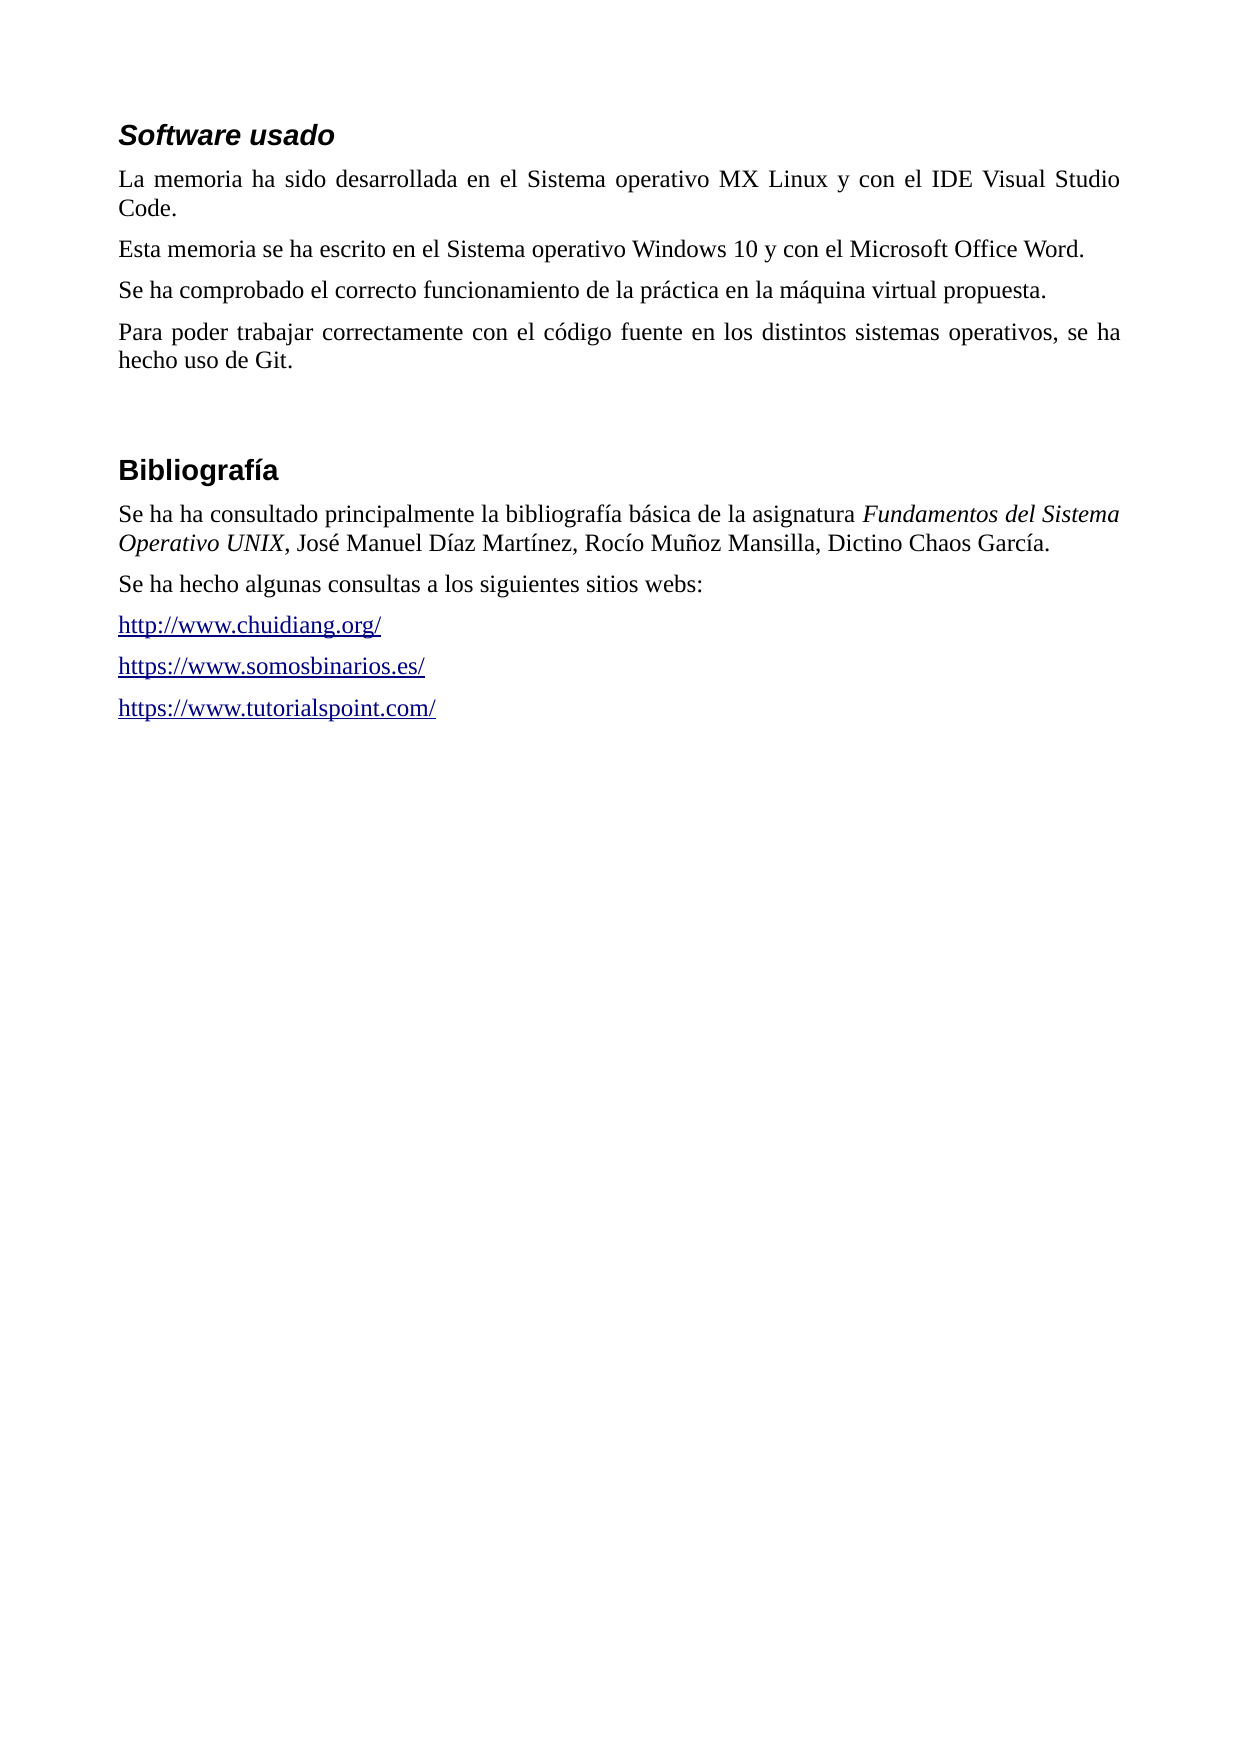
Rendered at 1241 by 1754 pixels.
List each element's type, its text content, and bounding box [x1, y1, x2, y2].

text http://www.chuidiang.org/ [118, 610, 1122, 639]
subtitle Bibliografía [118, 453, 1122, 486]
text Esta memoria se ha escrito en el Sistema operativo Windows 10 y con el Microsoft Office Word. [118, 234, 1122, 263]
text Se ha ha consultado principalmente la bibliografía básica de la asignatura Fundamentos del Sistema Operativo UNIX, José Manuel Díaz Martínez, Rocío Muñoz Mansilla, Dictino Chaos García. [118, 499, 1122, 556]
text La memoria ha sido desarrollada en el Sistema operativo MX Linux y con el IDE Visual Studio Code. [118, 164, 1122, 222]
text Se ha hecho algunas consultas a los siguientes sitios webs: [118, 569, 1122, 598]
text https://www.somosbinarios.es/ [118, 651, 1122, 680]
text Para poder trabajar correctamente con el código fuente en los distintos sistemas operativos, se ha hecho uso de Git. [118, 317, 1122, 374]
text https://www.tutorialspoint.com/ [118, 693, 1122, 721]
subtitle Software usado [118, 118, 1122, 152]
text Se ha comprobado el correcto funcionamiento de la práctica en la máquina virtual propuesta. [118, 275, 1122, 304]
